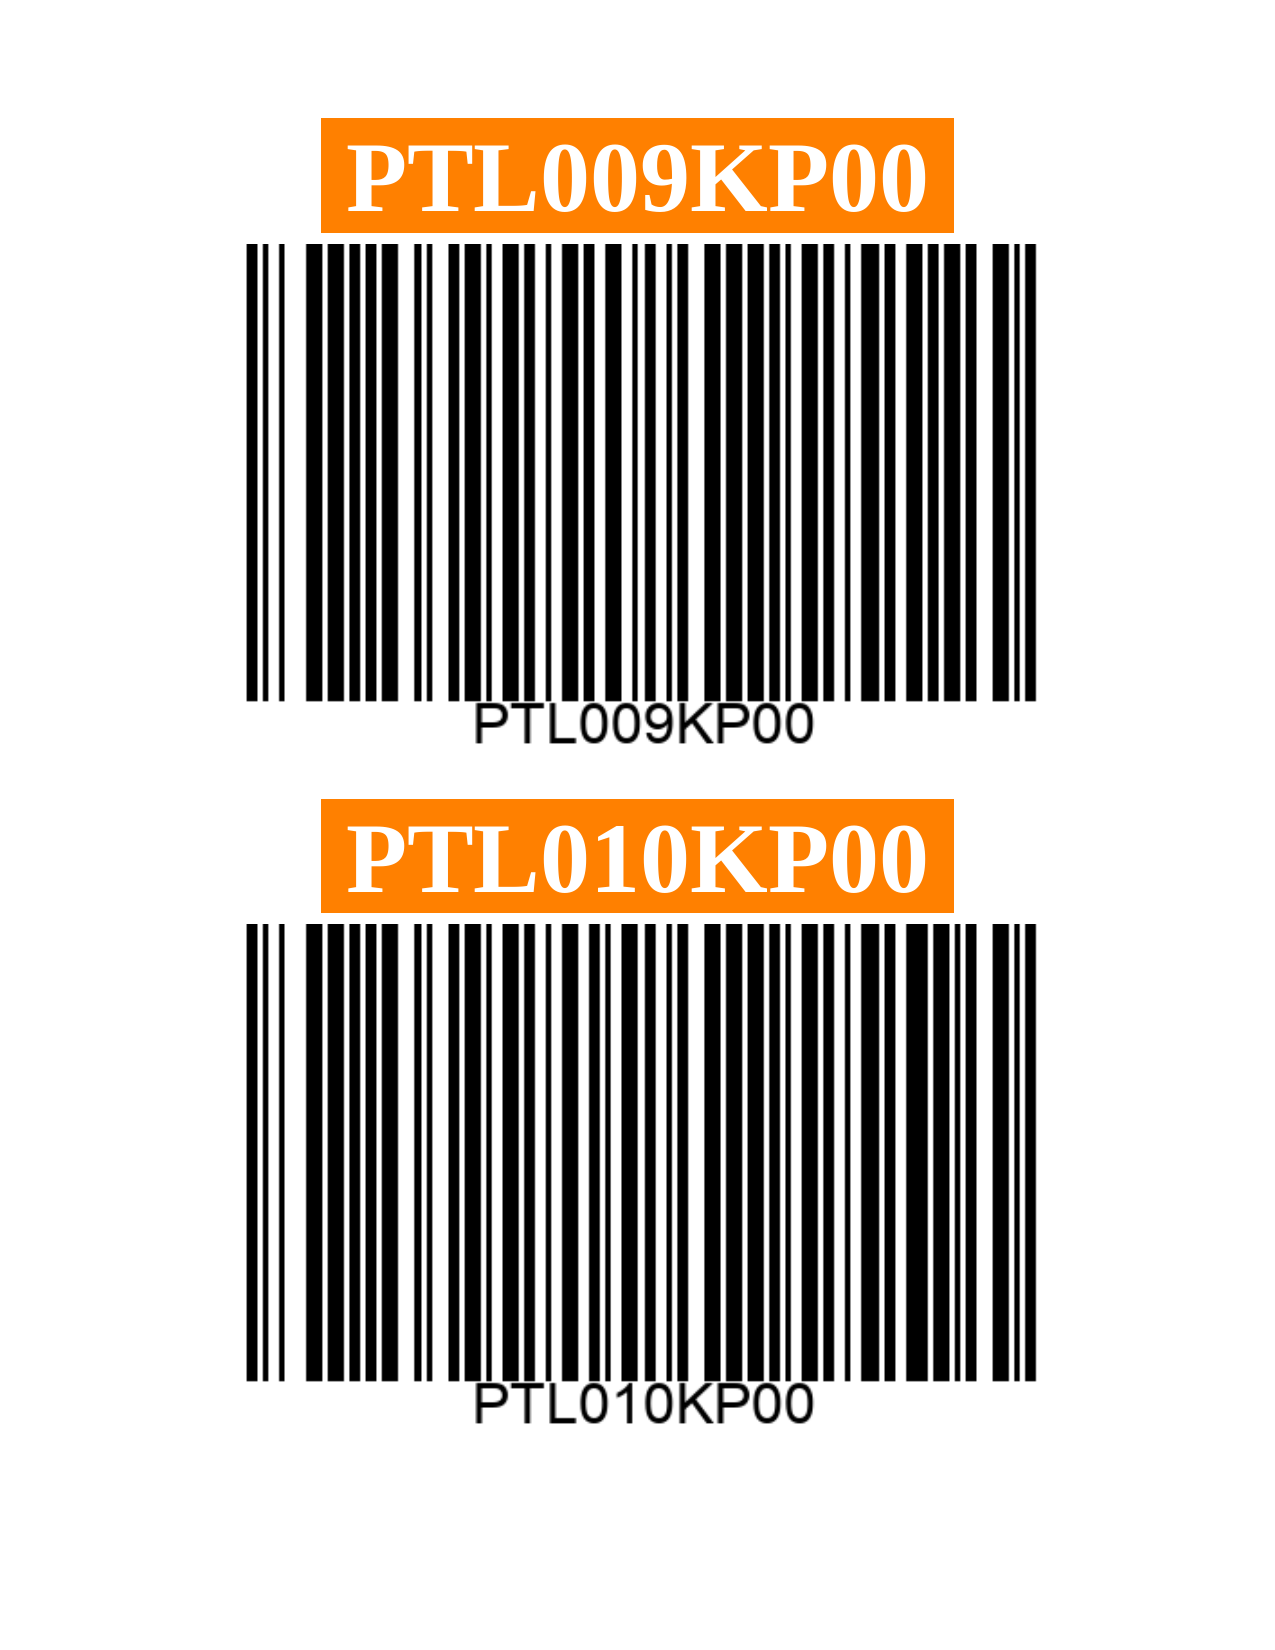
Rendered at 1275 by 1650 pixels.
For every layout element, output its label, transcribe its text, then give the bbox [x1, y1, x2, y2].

text PTL009KP00 [118, 118, 1157, 233]
text PTL010KP00 [118, 798, 1157, 913]
picture [193, 244, 1094, 770]
picture [193, 924, 1093, 1450]
